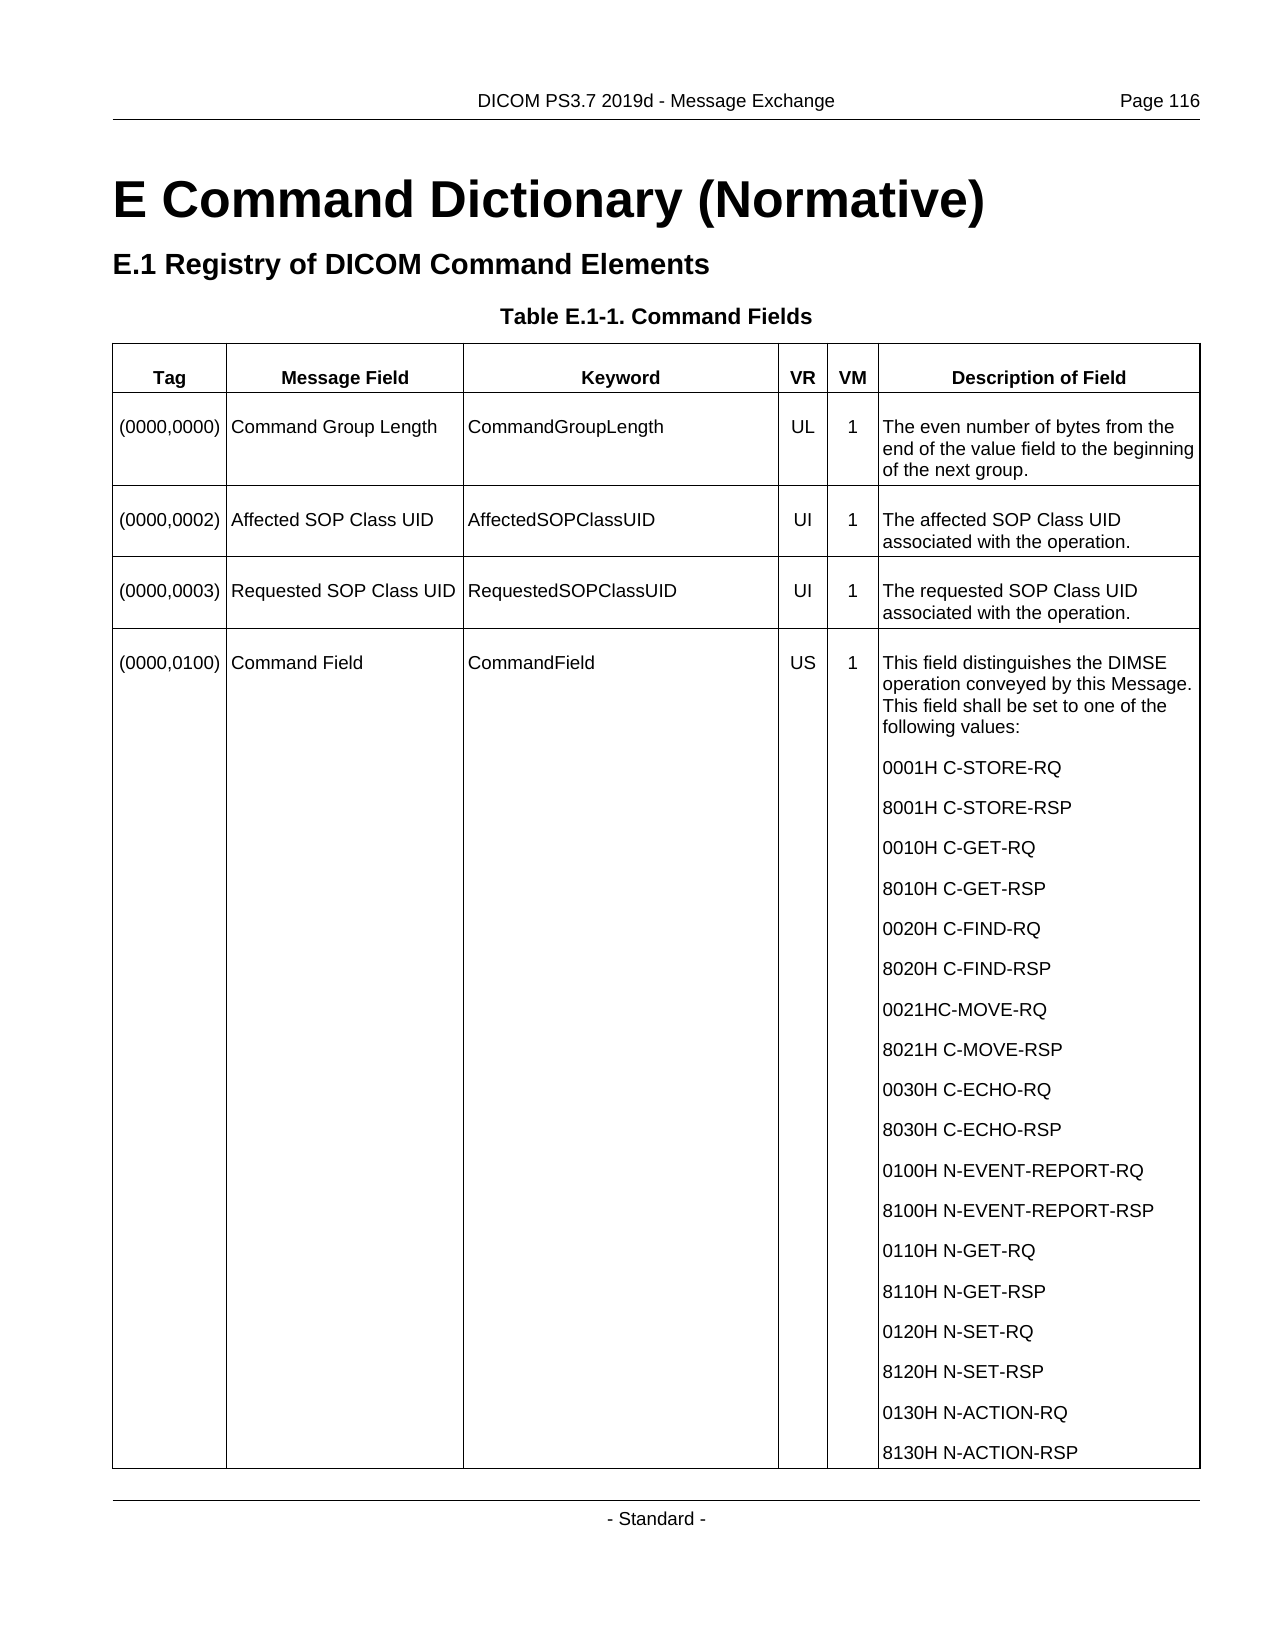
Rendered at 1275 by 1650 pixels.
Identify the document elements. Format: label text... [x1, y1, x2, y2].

table_cell AffectedSOPClassUID [464, 486, 778, 556]
table_cell (0000,0002) [113, 486, 226, 556]
table_header VR [779, 344, 827, 392]
table_header Keyword [464, 344, 778, 392]
table_header Message Field [227, 344, 463, 392]
table_cell The affected SOP Class UID associated with the operation. [879, 486, 1199, 556]
table_header Description of Field [879, 344, 1199, 392]
table_header Tag [113, 344, 226, 392]
table_cell CommandField [464, 629, 778, 1467]
table_cell Command Group Length [227, 393, 463, 485]
table_cell 1 [828, 393, 878, 485]
table_cell Affected SOP Class UID [227, 486, 463, 556]
table_cell UI [779, 557, 827, 627]
table_cell (0000,0000) [113, 393, 226, 485]
table_cell 1 [828, 557, 878, 627]
text Table E.1-1. Command Fields [112, 303, 1200, 329]
table_cell CommandGroupLength [464, 393, 778, 485]
text E.1 Registry of DICOM Command Elements [112, 247, 1200, 281]
table_cell Command Field [227, 629, 463, 1467]
table_cell UI [779, 486, 827, 556]
table_cell 1 [828, 486, 878, 556]
text E Command Dictionary (Normative) [112, 169, 1200, 228]
table_cell UL [779, 393, 827, 485]
table_cell RequestedSOPClassUID [464, 557, 778, 627]
table_header VM [828, 344, 878, 392]
table_cell The requested SOP Class UID associated with the operation. [879, 557, 1199, 627]
table_cell This field distinguishes the DIMSE operation conveyed by this Message. This field shall be set to one of the following values: 0001H C-STORE-RQ 8001H C-STORE-RSP 0010H C-GET-RQ 8010H C-GET-RSP 0020H C-FIND-RQ 8020H C-FIND-RSP 0021HC-MOVE-RQ 8021H C-MOVE-RSP 0030H C-ECHO-RQ 8030H C-ECHO-RSP 0100H N-EVENT-REPORT-RQ 8100H N-EVENT-REPORT-RSP 0110H N-GET-RQ 8110H N-GET-RSP 0120H N-SET-RQ 8120H N-SET-RSP 0130H N-ACTION-RQ 8130H N-ACTION-RSP [879, 629, 1199, 1467]
table_cell Requested SOP Class UID [227, 557, 463, 627]
table_cell 1 [828, 629, 878, 1467]
table_cell The even number of bytes from the end of the value field to the beginning of the next group. [879, 393, 1199, 485]
table_cell (0000,0003) [113, 557, 226, 627]
table_cell (0000,0100) [113, 629, 226, 1467]
table_cell US [779, 629, 827, 1467]
